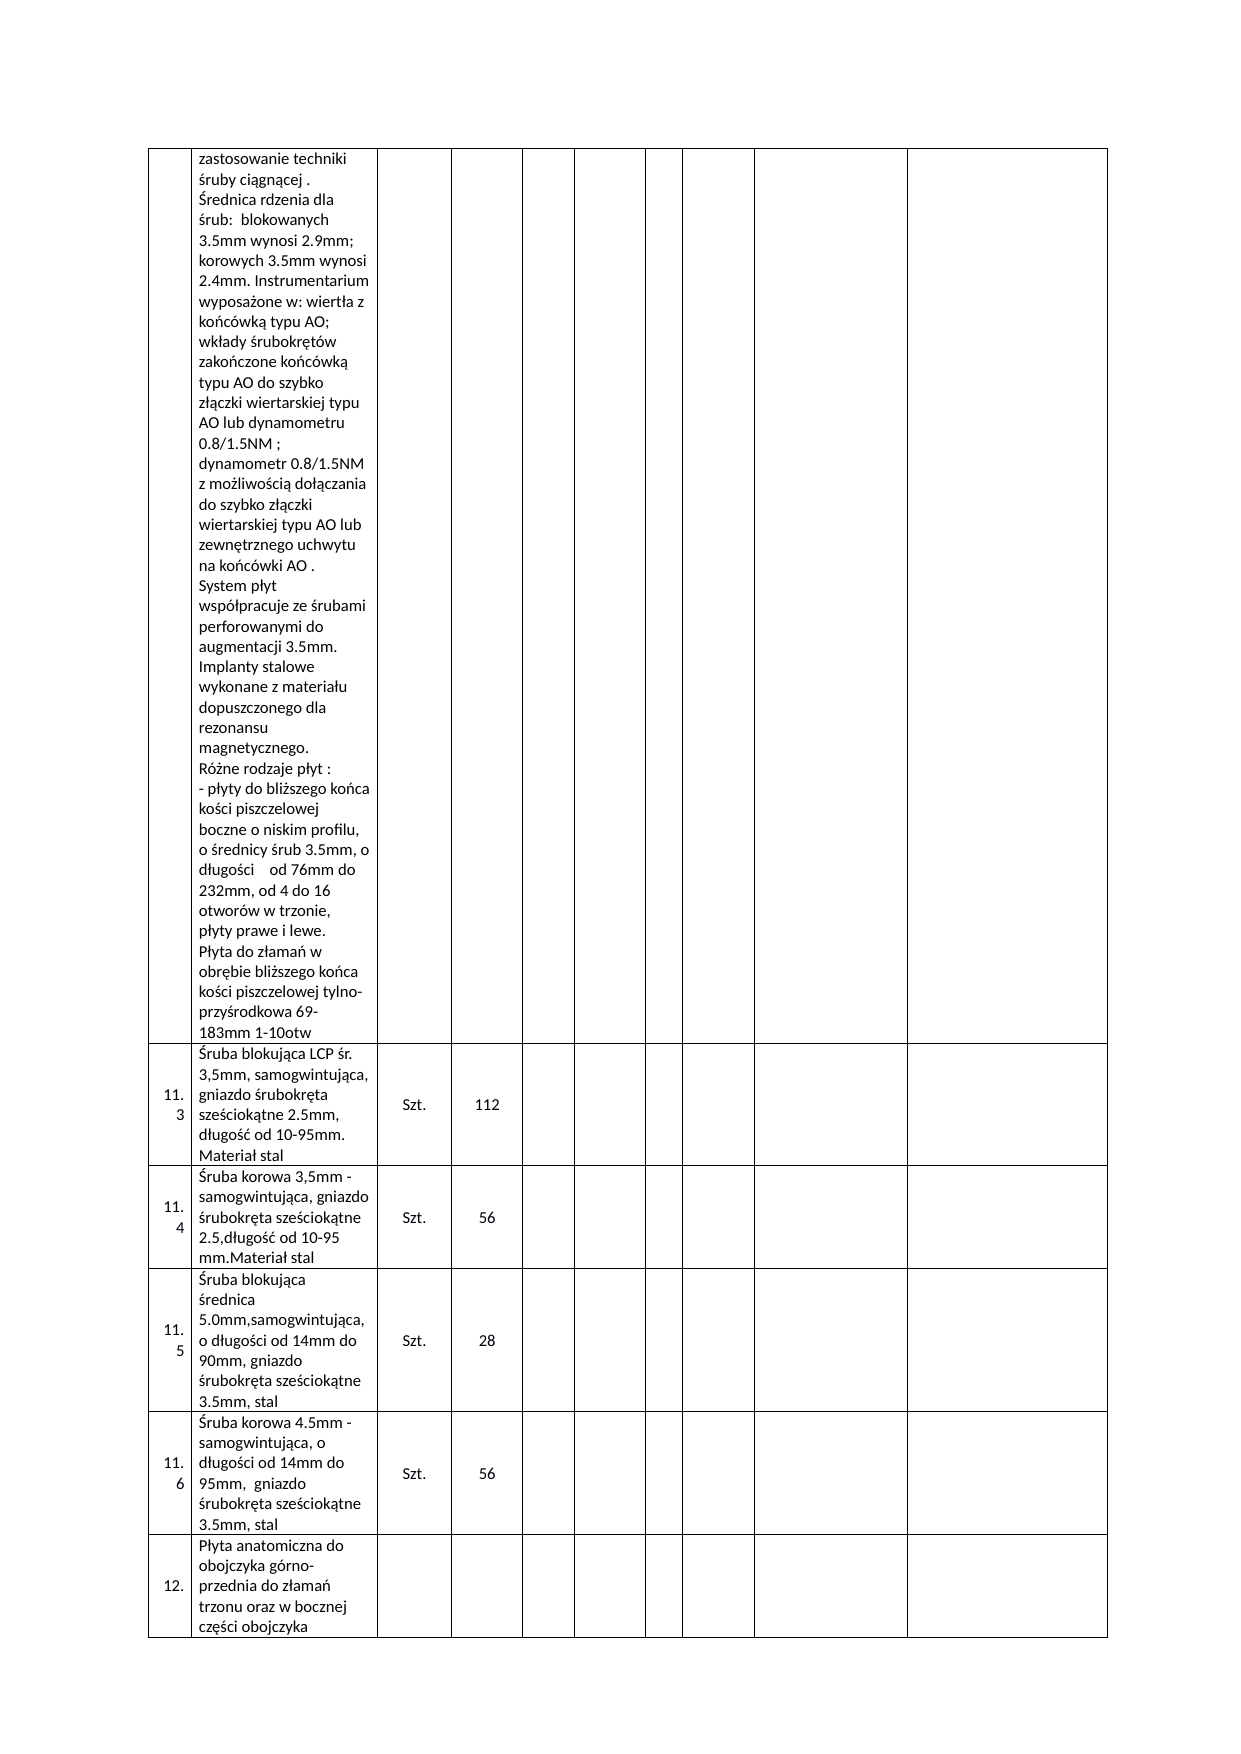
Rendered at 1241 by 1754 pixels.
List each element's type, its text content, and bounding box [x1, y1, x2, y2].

table_cell 11.4 [149, 1166, 191, 1268]
table_cell [683, 1535, 754, 1637]
table_cell [755, 149, 907, 1042]
table_cell [755, 1044, 907, 1165]
table_cell [378, 1535, 451, 1637]
table_cell Szt. [378, 1044, 451, 1165]
table_cell [755, 1412, 907, 1534]
table_cell Szt. [378, 1412, 451, 1534]
table_cell Szt. [378, 1269, 451, 1411]
table_cell [908, 1166, 1107, 1268]
table_cell 12. [149, 1535, 191, 1637]
table_cell [575, 1412, 645, 1534]
table_cell [755, 1535, 907, 1637]
table_cell [523, 1535, 574, 1637]
table_cell [683, 149, 754, 1042]
table_cell [908, 1044, 1107, 1165]
table_cell [908, 1535, 1107, 1637]
table_cell zastosowanie techniki śruby ciągnącej . Średnica rdzenia dla śrub: blokowanych 3.5mm wynosi 2.9mm; korowych 3.5mm wynosi 2.4mm. Instrumentarium wyposażone w: wiertła z końcówką typu AO; wkłady śrubokrętów zakończone końcówką typu AO do szybko złączki wiertarskiej typu AO lub dynamometru 0.8/1.5NM ; dynamometr 0.8/1.5NM z możliwością dołączania do szybko złączki wiertarskiej typu AO lub zewnętrznego uchwytu na końcówki AO . System płyt współpracuje ze śrubami perforowanymi do augmentacji 3.5mm. Implanty stalowe wykonane z materiału dopuszczonego dla rezonansu magnetycznego. Różne rodzaje płyt : - płyty do bliższego końca kości piszczelowej boczne o niskim profilu, o średnicy śrub 3.5mm, o długości od 76mm do 232mm, od 4 do 16 otworów w trzonie, płyty prawe i lewe. Płyta do złamań w obrębie bliższego końca kości piszczelowej tylno-przyśrodkowa 69-183mm 1-10otw [192, 149, 377, 1042]
table_cell 56 [452, 1412, 522, 1534]
table_cell Płyta anatomiczna do obojczyka górno-przednia do złamań trzonu oraz w bocznej części obojczyka [192, 1535, 377, 1637]
table_cell [908, 149, 1107, 1042]
table_cell [575, 1044, 645, 1165]
table_cell [646, 1269, 682, 1411]
table_cell [575, 1535, 645, 1637]
table_cell [575, 149, 645, 1042]
table_cell [908, 1269, 1107, 1411]
table_cell [755, 1269, 907, 1411]
table_cell 112 [452, 1044, 522, 1165]
table_cell [523, 1166, 574, 1268]
table_cell 56 [452, 1166, 522, 1268]
table_cell [523, 1269, 574, 1411]
table_cell [575, 1269, 645, 1411]
table_cell [683, 1269, 754, 1411]
table_cell [378, 149, 451, 1042]
table_cell [683, 1166, 754, 1268]
table_cell 11.6 [149, 1412, 191, 1534]
table_cell [646, 1412, 682, 1534]
table_cell [908, 1412, 1107, 1534]
table_cell [755, 1166, 907, 1268]
table_cell [646, 1044, 682, 1165]
table_cell Śruba blokująca średnica 5.0mm,samogwintująca, o długości od 14mm do 90mm, gniazdo śrubokręta sześciokątne 3.5mm, stal [192, 1269, 377, 1411]
table_cell Śruba korowa 3,5mm - samogwintująca, gniazdo śrubokręta sześciokątne 2.5,długość od 10-95 mm.Materiał stal [192, 1166, 377, 1268]
table_cell Szt. [378, 1166, 451, 1268]
table_cell [523, 149, 574, 1042]
table_cell 11.3 [149, 1044, 191, 1165]
table_cell [646, 1535, 682, 1637]
table_cell [149, 149, 191, 1042]
table_cell [646, 149, 682, 1042]
table_cell Śruba blokująca LCP śr. 3,5mm, samogwintująca, gniazdo śrubokręta sześciokątne 2.5mm, długość od 10-95mm. Materiał stal [192, 1044, 377, 1165]
table_cell [452, 1535, 522, 1637]
table_cell [683, 1412, 754, 1534]
table_cell Śruba korowa 4.5mm - samogwintująca, o długości od 14mm do 95mm, gniazdo śrubokręta sześciokątne 3.5mm, stal [192, 1412, 377, 1534]
table_cell [575, 1166, 645, 1268]
table_cell [523, 1044, 574, 1165]
table_cell 11.5 [149, 1269, 191, 1411]
table_cell [452, 149, 522, 1042]
table_cell [523, 1412, 574, 1534]
table_cell [646, 1166, 682, 1268]
table_cell [683, 1044, 754, 1165]
table_cell 28 [452, 1269, 522, 1411]
